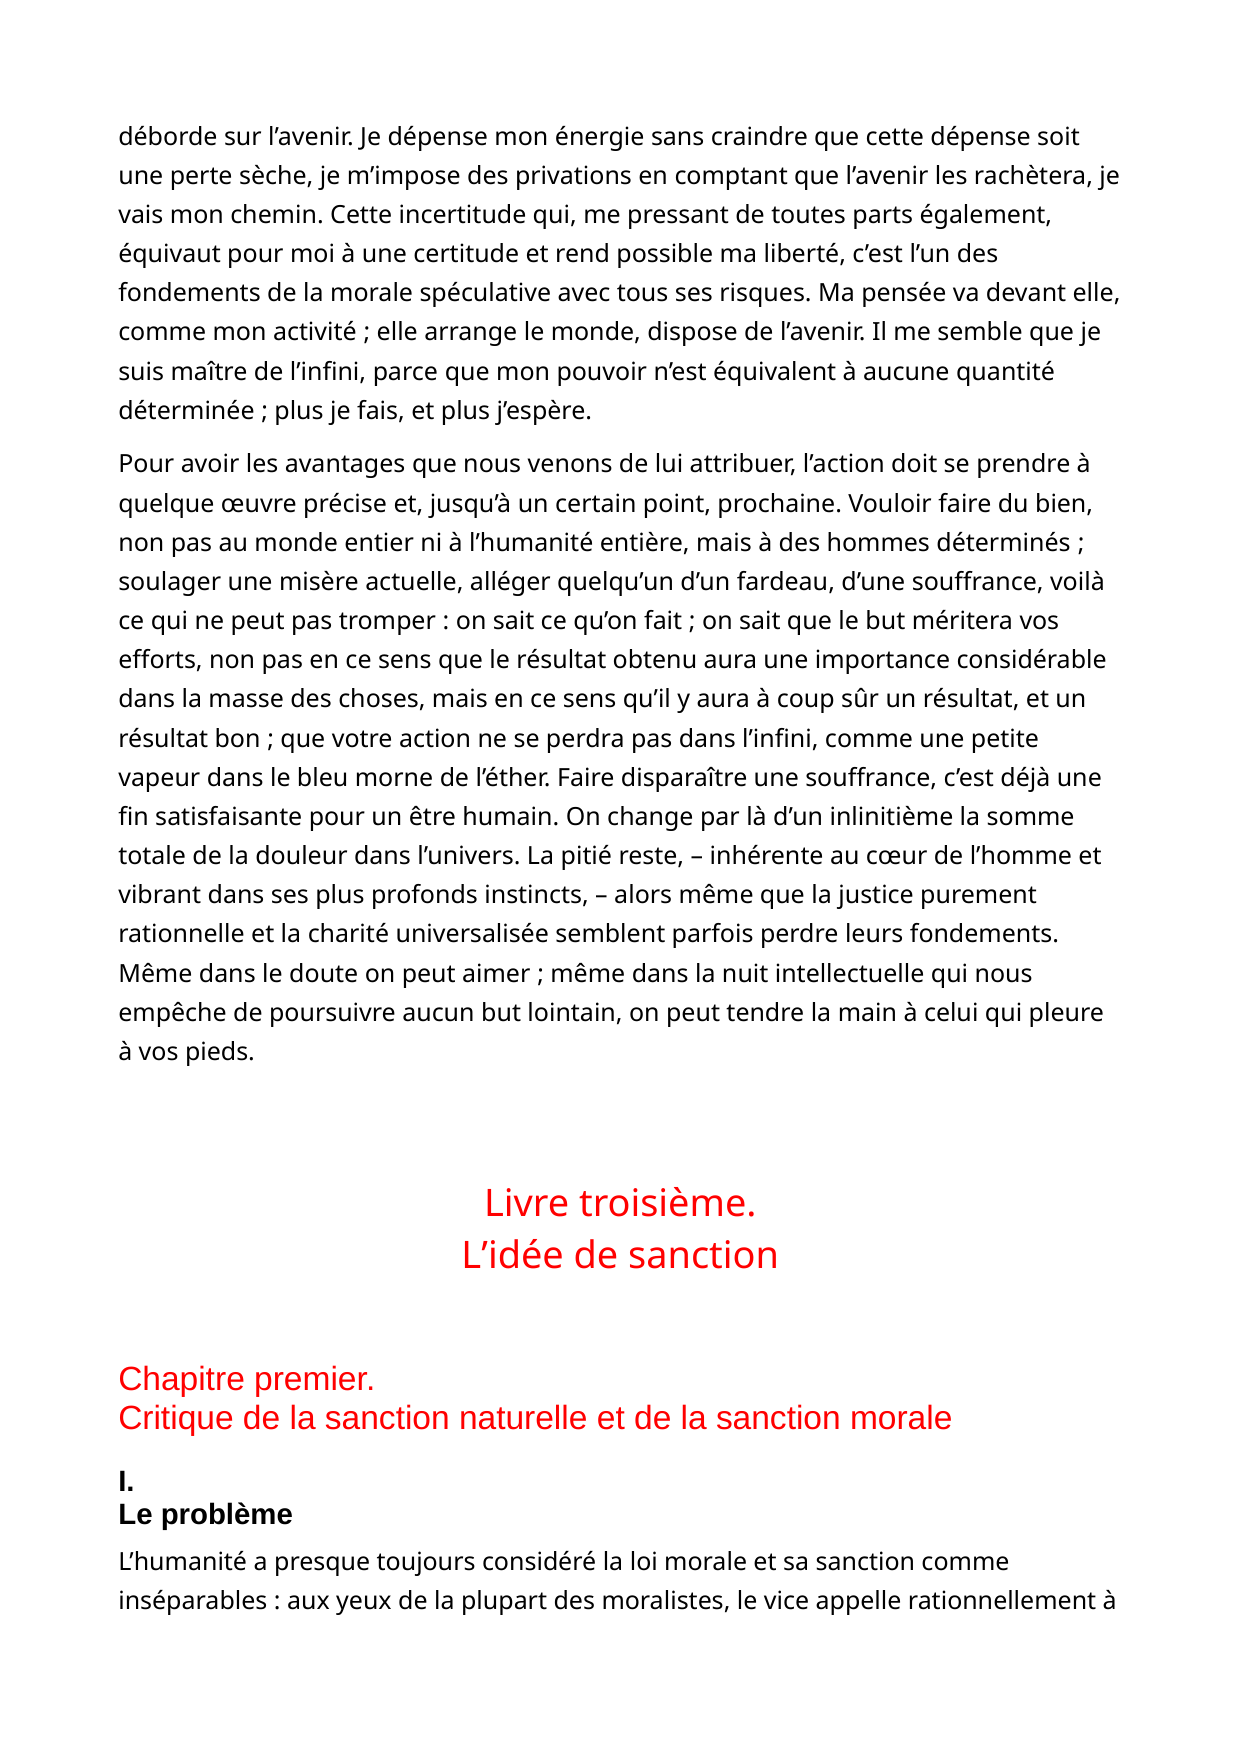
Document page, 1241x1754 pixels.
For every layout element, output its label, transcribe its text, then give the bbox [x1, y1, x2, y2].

subtitle Chapitre premier. Critique de la sanction naturelle et de la sanction morale [118, 1359, 1122, 1436]
text L’humanité a presque toujours considéré la loi morale et sa sanction comme inséparables : aux yeux de la plupart des moralistes, le vice appelle rationnellement à [118, 1543, 1122, 1617]
subtitle I. Le problème [118, 1463, 1122, 1531]
text Pour avoir les avantages que nous venons de lui attribuer, l’action doit se prendre à quelque œuvre précise et, jusqu’à un certain point, prochaine. Vouloir faire du bien, non pas au monde entier ni à l’humanité entière, mais à des hommes déterminés ; soulager une misère actuelle, alléger quelqu’un d’un fardeau, d’une souffrance, voilà ce qui ne peut pas tromper : on sait ce qu’on fait ; on sait que le but méritera vos efforts, non pas en ce sens que le résultat obtenu aura une importance considérable dans la masse des choses, mais en ce sens qu’il y aura à coup sûr un résultat, et un résultat bon ; que votre action ne se perdra pas dans l’infini, comme une petite vapeur dans le bleu morne de l’éther. Faire disparaître une souffrance, c’est déjà une fin satisfaisante pour un être humain. On change par là d’un inlinitième la somme totale de la douleur dans l’univers. La pitié reste, – inhérente au cœur de l’homme et vibrant dans ses plus profonds instincts, – alors même que la justice purement rationnelle et la charité universalisée semblent parfois perdre leurs fondements. Même dans le doute on peut aimer ; même dans la nuit intellectuelle qui nous empêche de poursuivre aucun but lointain, on peut tendre la main à celui qui pleure à vos pieds. [118, 446, 1122, 1068]
text déborde sur l’avenir. Je dépense mon énergie sans craindre que cette dépense soit une perte sèche, je m’impose des privations en comptant que l’avenir les rachètera, je vais mon chemin. Cette incertitude qui, me pressant de toutes parts également, équivaut pour moi à une certitude et rend possible ma liberté, c’est l’un des fondements de la morale spéculative avec tous ses risques. Ma pensée va devant elle, comme mon activité ; elle arrange le monde, dispose de l’avenir. Il me semble que je suis maître de l’infini, parce que mon pouvoir n’est équivalent à aucune quantité déterminée ; plus je fais, et plus j’espère. [118, 118, 1122, 426]
subtitle Livre troisième. L’idée de sanction [118, 1176, 1122, 1279]
